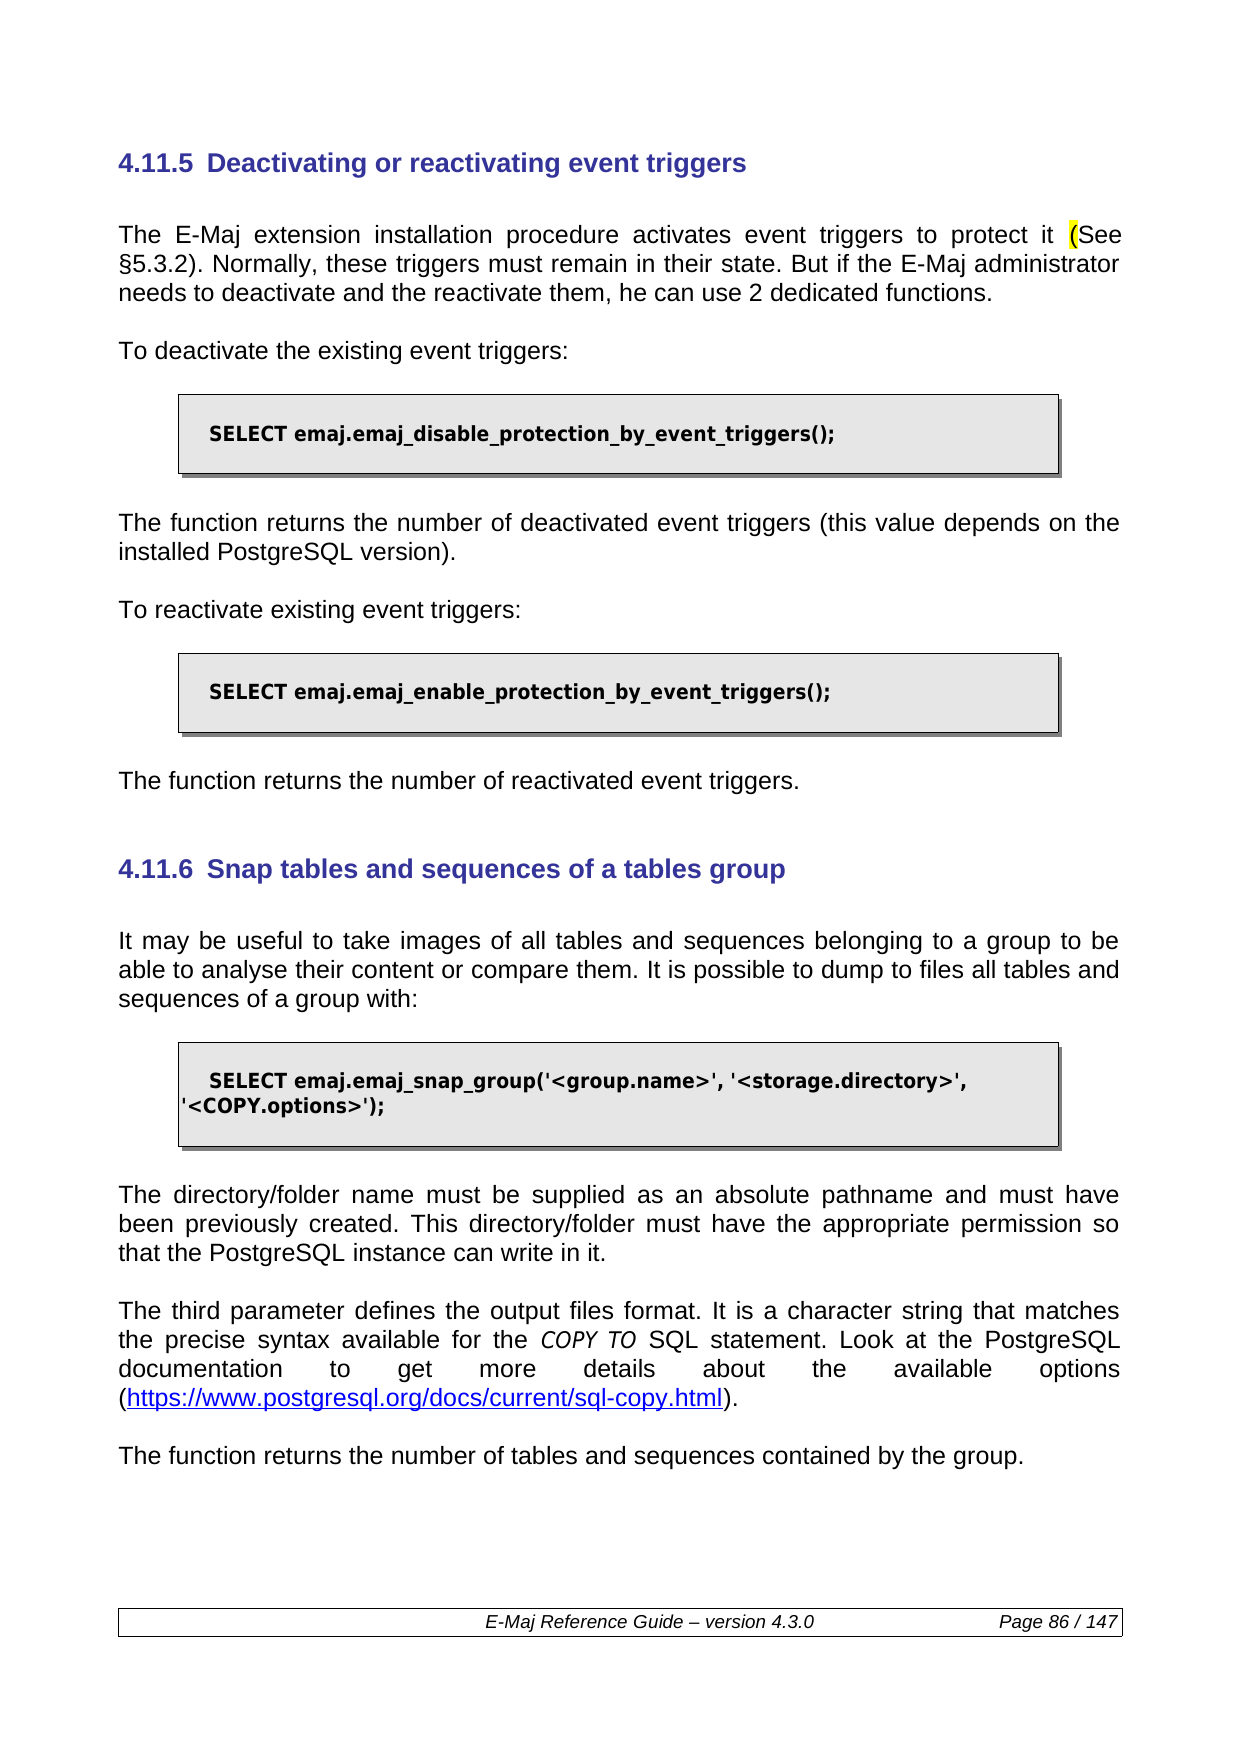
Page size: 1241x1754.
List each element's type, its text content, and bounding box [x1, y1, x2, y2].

text The function returns the number of tables and sequences contained by the group. [118, 1441, 1122, 1470]
text SELECT emaj.emaj_enable_protection_by_event_triggers(); [179, 677, 1058, 702]
subtitle Snap tables and sequences of a tables group [118, 853, 1122, 884]
text It may be useful to take images of all tables and sequences belonging to a group to be able to analyse their content or compare them. It is possible to dump to files all tables and sequences of a group with: [118, 926, 1122, 1013]
text The directory/folder name must be supplied as an absolute pathname and must have been previously created. This directory/folder must have the appropriate permission so that the PostgreSQL instance can write in it. [118, 1180, 1122, 1267]
text The function returns the number of reactivated event triggers. [118, 766, 1122, 795]
text SELECT emaj.emaj_snap_group('<group.name>', '<storage.directory>', '<COPY.options>'); [179, 1066, 1058, 1115]
text The E-Maj extension installation procedure activates event triggers to protect it (See §5.3.2). Normally, these triggers must remain in their state. But if the E-Maj administrator needs to deactivate and the reactivate them, he can use 2 dedicated functions. [118, 220, 1122, 307]
text To reactivate existing event triggers: [118, 594, 1122, 624]
subtitle Deactivating or reactivating event triggers [118, 147, 1122, 178]
text To deactivate the existing event triggers: [118, 336, 1122, 365]
text The function returns the number of deactivated event triggers (this value depends on the installed PostgreSQL version). [118, 507, 1122, 566]
text SELECT emaj.emaj_disable_protection_by_event_triggers(); [179, 419, 1058, 443]
text The third parameter defines the output files format. It is a character string that matches the precise syntax available for the COPY TO SQL statement. Look at the PostgreSQL documentation to get more details about the available options (https://www.postgresql.org/docs/current/sql-copy.html). [118, 1296, 1122, 1412]
